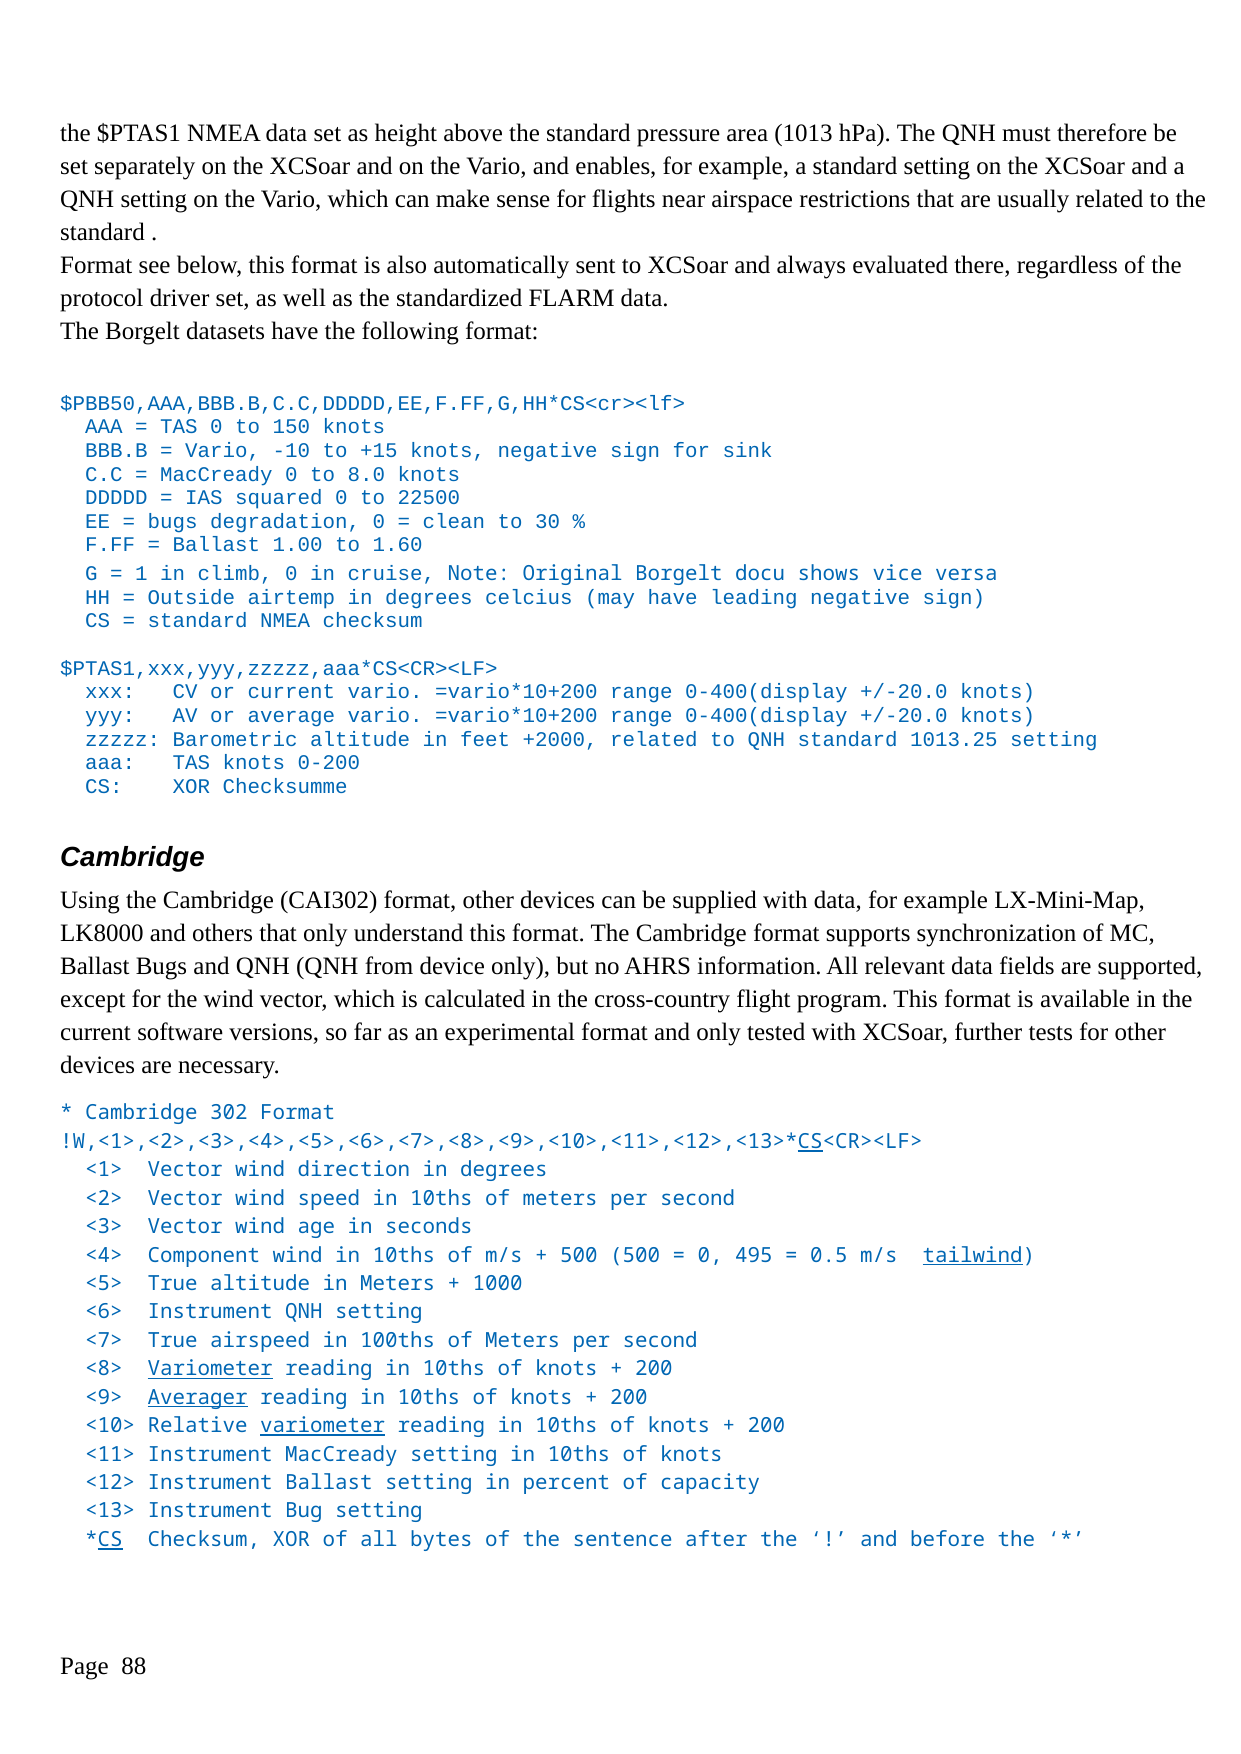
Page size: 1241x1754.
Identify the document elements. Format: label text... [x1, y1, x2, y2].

text aaa: TAS knots 0-200 [60, 752, 1207, 776]
text * Cambridge 302 Format [60, 1097, 1207, 1126]
text BBB.B = Vario, -10 to +15 knots, negative sign for sink [60, 440, 1207, 463]
text <11> Instrument MacCready setting in 10ths of knots [60, 1439, 1207, 1467]
text EE = bugs degradation, 0 = clean to 30 % [60, 511, 1207, 534]
text CS: XOR Checksumme [60, 776, 1207, 799]
text $PTAS1,xxx,yyy,zzzzz,aaa*CS<CR><LF> [60, 658, 1207, 681]
text <6> Instrument QNH setting [60, 1297, 1207, 1325]
subtitle Cambridge [60, 840, 1207, 872]
text DDDDD = IAS squared 0 to 22500 [60, 487, 1207, 511]
text <1> Vector wind direction in degrees [60, 1154, 1207, 1183]
text <12> Instrument Ballast setting in percent of capacity [60, 1467, 1207, 1496]
text !W,<1>,<2>,<3>,<4>,<5>,<6>,<7>,<8>,<9>,<10>,<11>,<12>,<13>*CS<CR><LF> [60, 1126, 1207, 1154]
text <13> Instrument Bug setting [60, 1496, 1207, 1524]
text zzzzz: Barometric altitude in feet +2000, related to QNH standard 1013.25 setting [60, 728, 1207, 752]
text *CS Checksum, XOR of all bytes of the sentence after the ‘!’ and before the ‘*’ [60, 1524, 1207, 1552]
text CS = standard NMEA checksum [60, 610, 1207, 634]
text <3> Vector wind age in seconds [60, 1211, 1207, 1240]
text xxx: CV or current vario. =vario*10+200 range 0-400(display +/-20.0 knots) [60, 681, 1207, 705]
text <10> Relative variometer reading in 10ths of knots + 200 [60, 1410, 1207, 1439]
text yyy: AV or average vario. =vario*10+200 range 0-400(display +/-20.0 knots) [60, 705, 1207, 728]
text Using the Cambridge (CAI302) format, other devices can be supplied with data, for example LX-Mini-Map, LK8000 and others that only understand this format. The Cambridge format supports synchronization of MC, Ballast Bugs and QNH (QNH from device only), but no AHRS information. All relevant data fields are supported, except for the wind vector, which is calculated in the cross-country flight program. This format is available in the current software versions, so far as an experimental format and only tested with XCSoar, further tests for other devices are necessary. [60, 885, 1207, 1079]
text <7> True airspeed in 100ths of Meters per second [60, 1325, 1207, 1353]
text <4> Component wind in 10ths of m/s + 500 (500 = 0, 495 = 0.5 m/s tailwind) [60, 1240, 1207, 1268]
text <2> Vector wind speed in 10ths of meters per second [60, 1183, 1207, 1211]
text AAA = TAS 0 to 150 knots [60, 416, 1207, 440]
text C.C = MacCready 0 to 8.0 knots [60, 463, 1207, 487]
text <5> True altitude in Meters + 1000 [60, 1268, 1207, 1297]
text F.FF = Ballast 1.00 to 1.60 [60, 534, 1207, 558]
text HH = Outside airtemp in degrees celcius (may have leading negative sign) [60, 587, 1207, 610]
text <9> Averager reading in 10ths of knots + 200 [60, 1382, 1207, 1410]
text $PBB50,AAA,BBB.B,C.C,DDDDD,EE,F.FF,G,HH*CS<cr><lf> [60, 393, 1207, 416]
text the $PTAS1 NMEA data set as height above the standard pressure area (1013 hPa). The QNH must therefore be set separately on the XCSoar and on the Vario, and enables, for example, a standard setting on the XCSoar and a QNH setting on the Vario, which can make sense for flights near airspace restrictions that are usually related to the standard . Format see below, this format is also automatically sent to XCSoar and always evaluated there, regardless of the protocol driver set, as well as the standardized FLARM data. The Borgelt datasets have the following format: [60, 118, 1207, 345]
text <8> Variometer reading in 10ths of knots + 200 [60, 1353, 1207, 1382]
text G = 1 in climb, 0 in cruise, Note: Original Borgelt docu shows vice versa [60, 558, 1207, 587]
